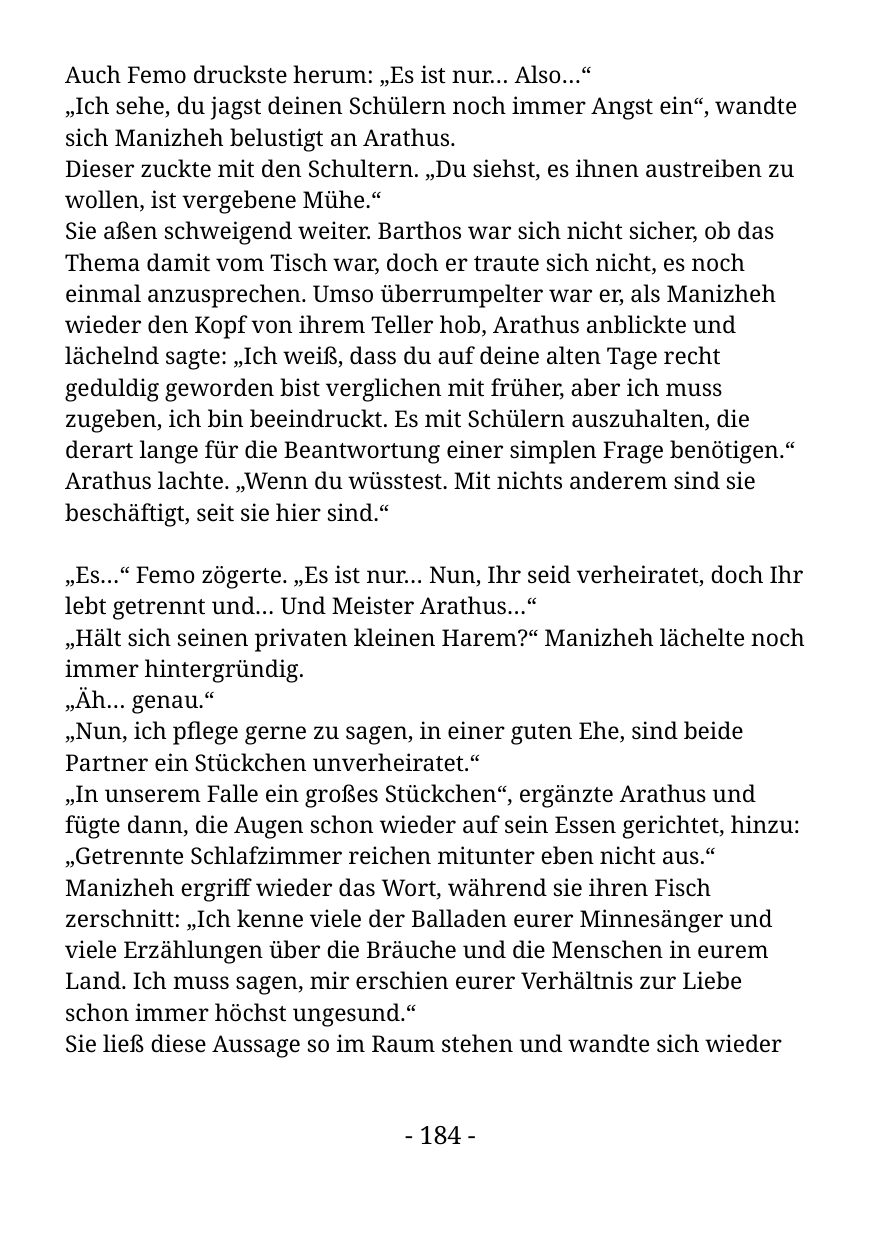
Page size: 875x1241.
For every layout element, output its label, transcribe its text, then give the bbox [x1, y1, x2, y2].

text Auch Femo druckste herum: „Es ist nur… Also…“ „Ich sehe, du jagst deinen Schülern noch immer Angst ein“, wandte sich Manizheh belustigt an Arathus. Dieser zuckte mit den Schultern. „Du siehst, es ihnen austreiben zu wollen, ist vergebene Mühe.“ Sie aßen schweigend weiter. Barthos war sich nicht sicher, ob das Thema damit vom Tisch war, doch er traute sich nicht, es noch einmal anzusprechen. Umso überrumpelter war er, als Manizheh wieder den Kopf von ihrem Teller hob, Arathus anblickte und lächelnd sagte: „Ich weiß, dass du auf deine alten Tage recht geduldig geworden bist verglichen mit früher, aber ich muss zugeben, ich bin beeindruckt. Es mit Schülern auszuhalten, die derart lange für die Beantwortung einer simplen Frage benötigen.“ Arathus lachte. „Wenn du wüsstest. Mit nichts anderem sind sie beschäftigt, seit sie hier sind.“ [65, 59, 809, 559]
text „Es…“ Femo zögerte. „Es ist nur… Nun, Ihr seid verheiratet, doch Ihr lebt getrennt und… Und Meister Arathus…“ „Hält sich seinen privaten kleinen Harem?“ Manizheh lächelte noch immer hintergründig. „Äh… genau.“ „Nun, ich pflege gerne zu sagen, in einer guten Ehe, sind beide Partner ein Stückchen unverheiratet.“ „In unserem Falle ein großes Stückchen“, ergänzte Arathus und fügte dann, die Augen schon wieder auf sein Essen gerichtet, hinzu: „Getrennte Schlafzimmer reichen mitunter eben nicht aus.“ Manizheh ergriff wieder das Wort, während sie ihren Fisch zerschnitt: „Ich kenne viele der Balladen eurer Minnesänger und viele Erzählungen über die Bräuche und die Menschen in eurem Land. Ich muss sagen, mir erschien eurer Verhältnis zur Liebe schon immer höchst ungesund.“ Sie ließ diese Aussage so im Raum stehen und wandte sich wieder [65, 559, 809, 1059]
